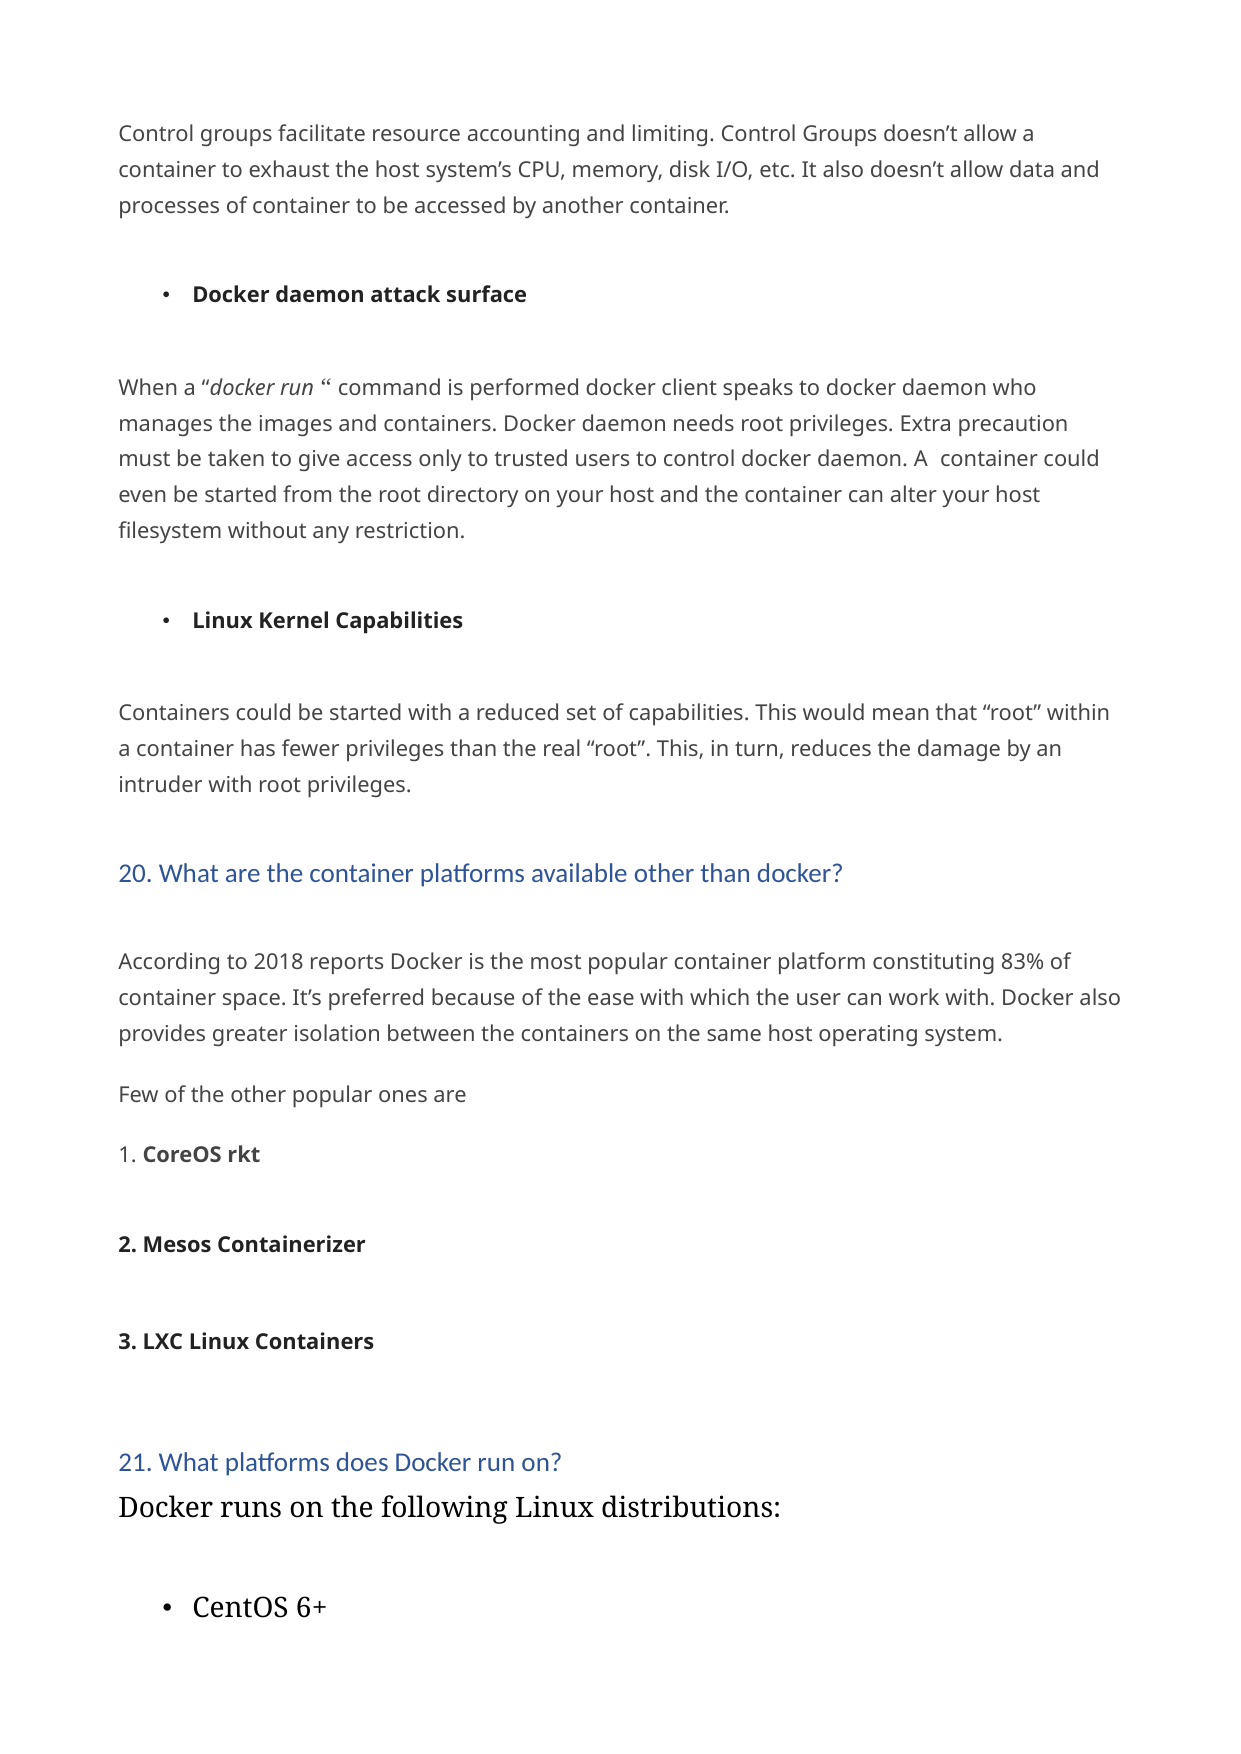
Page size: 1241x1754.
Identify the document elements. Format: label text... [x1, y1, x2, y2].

text 2. Mesos Containerizer [118, 1229, 1122, 1259]
list Docker daemon attack surface [162, 279, 1122, 309]
text Few of the other popular ones are [118, 1078, 1122, 1108]
list Linux Kernel Capabilities [162, 605, 1122, 634]
subtitle 20. What are the container platforms available other than docker? [118, 856, 1122, 889]
text 1. CoreOS rkt [118, 1139, 1122, 1169]
text Control groups facilitate resource accounting and limiting. Control Groups doesn’t allow a container to exhaust the host system’s CPU, memory, disk I/O, etc. It also doesn’t allow data and processes of container to be accessed by another container. [118, 118, 1122, 219]
text Docker runs on the following Linux distributions: [118, 1488, 1122, 1526]
text When a “docker run “ command is performed docker client speaks to docker daemon who manages the images and containers. Docker daemon needs root privileges. Extra precaution must be taken to give access only to trusted users to control docker daemon. A container could even be started from the root directory on your host and the container can alter your host filesystem without any restriction. [118, 372, 1122, 545]
subtitle 21. What platforms does Docker run on? [118, 1445, 1122, 1478]
text According to 2018 reports Docker is the most popular container platform constituting 83% of container space. It’s preferred because of the ease with which the user can work with. Docker also provides greater isolation between the containers on the same host operating system. [118, 946, 1122, 1048]
list CentOS 6+ [162, 1588, 1122, 1626]
text 3. LXC Linux Containers [118, 1326, 1122, 1356]
text Containers could be started with a reduced set of capabilities. This would mean that “root” within a container has fewer privileges than the real “root”. This, in turn, reduces the damage by an intruder with root privileges. [118, 697, 1122, 798]
